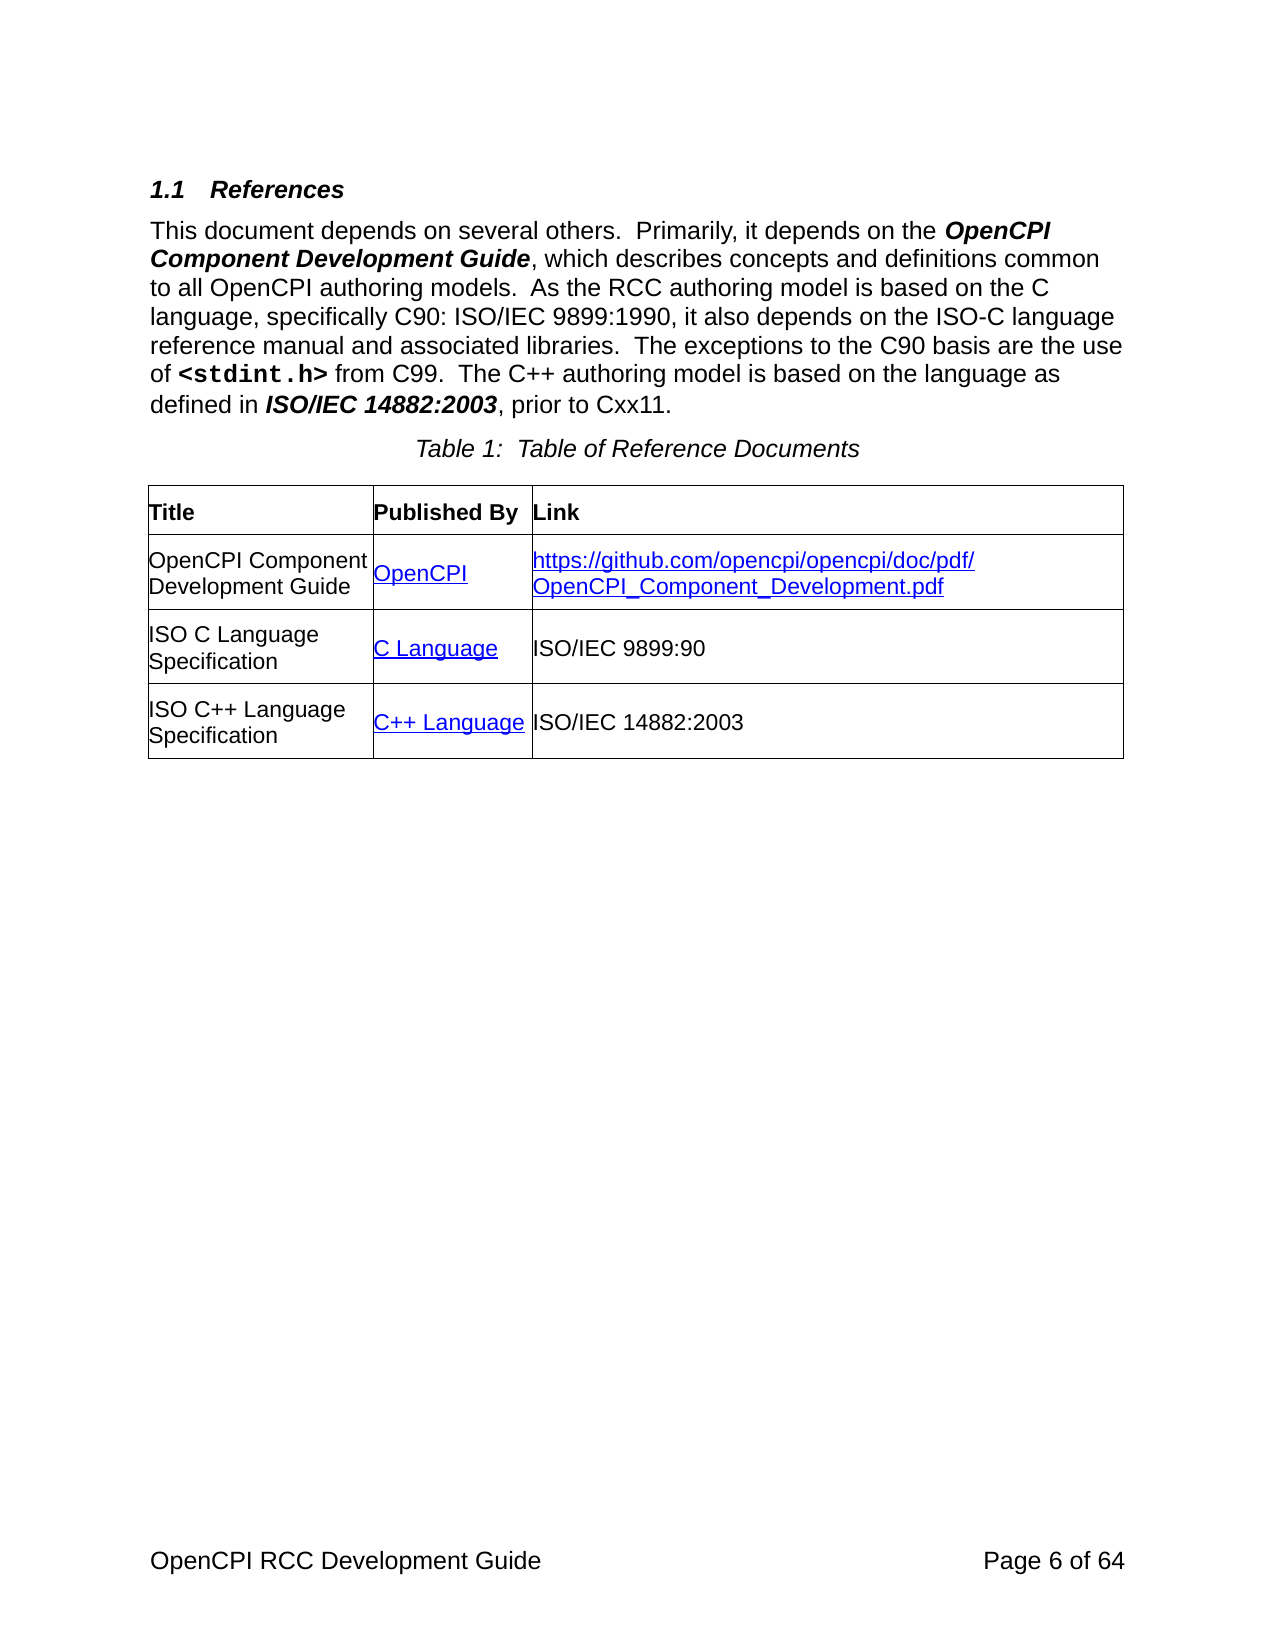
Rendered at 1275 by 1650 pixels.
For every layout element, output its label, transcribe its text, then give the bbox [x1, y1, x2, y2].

table_cell ISO/IEC 14882:2003 [533, 684, 1123, 758]
table_cell OpenCPI Component Development Guide [149, 535, 373, 608]
table_header Title [149, 486, 373, 534]
table_cell ISO C++ Language Specification [149, 684, 373, 758]
text Table 1: Table of Reference Documents [150, 434, 1125, 463]
table_cell C++ Language [374, 684, 532, 758]
table_cell ISO C Language Specification [149, 610, 373, 683]
table_header Published By [374, 486, 532, 534]
subtitle References [150, 175, 1125, 204]
table_cell https://github.com/opencpi/opencpi/doc/pdf/OpenCPI_Component_Development.pdf [533, 535, 1123, 608]
table_cell C Language [374, 610, 532, 683]
text This document depends on several others. Primarily, it depends on the OpenCPI Component Development Guide, which describes concepts and definitions common to all OpenCPI authoring models. As the RCC authoring model is based on the C language, specifically C90: ISO/IEC 9899:1990, it also depends on the ISO-C language reference manual and associated libraries. The exceptions to the C90 basis are the use of <stdint.h> from C99. The C++ authoring model is based on the language as defined in ISO/IEC 14882:2003, prior to Cxx11. [150, 216, 1125, 419]
table_header Link [533, 486, 1123, 534]
table_cell OpenCPI [374, 535, 532, 608]
table_cell ISO/IEC 9899:90 [533, 610, 1123, 683]
